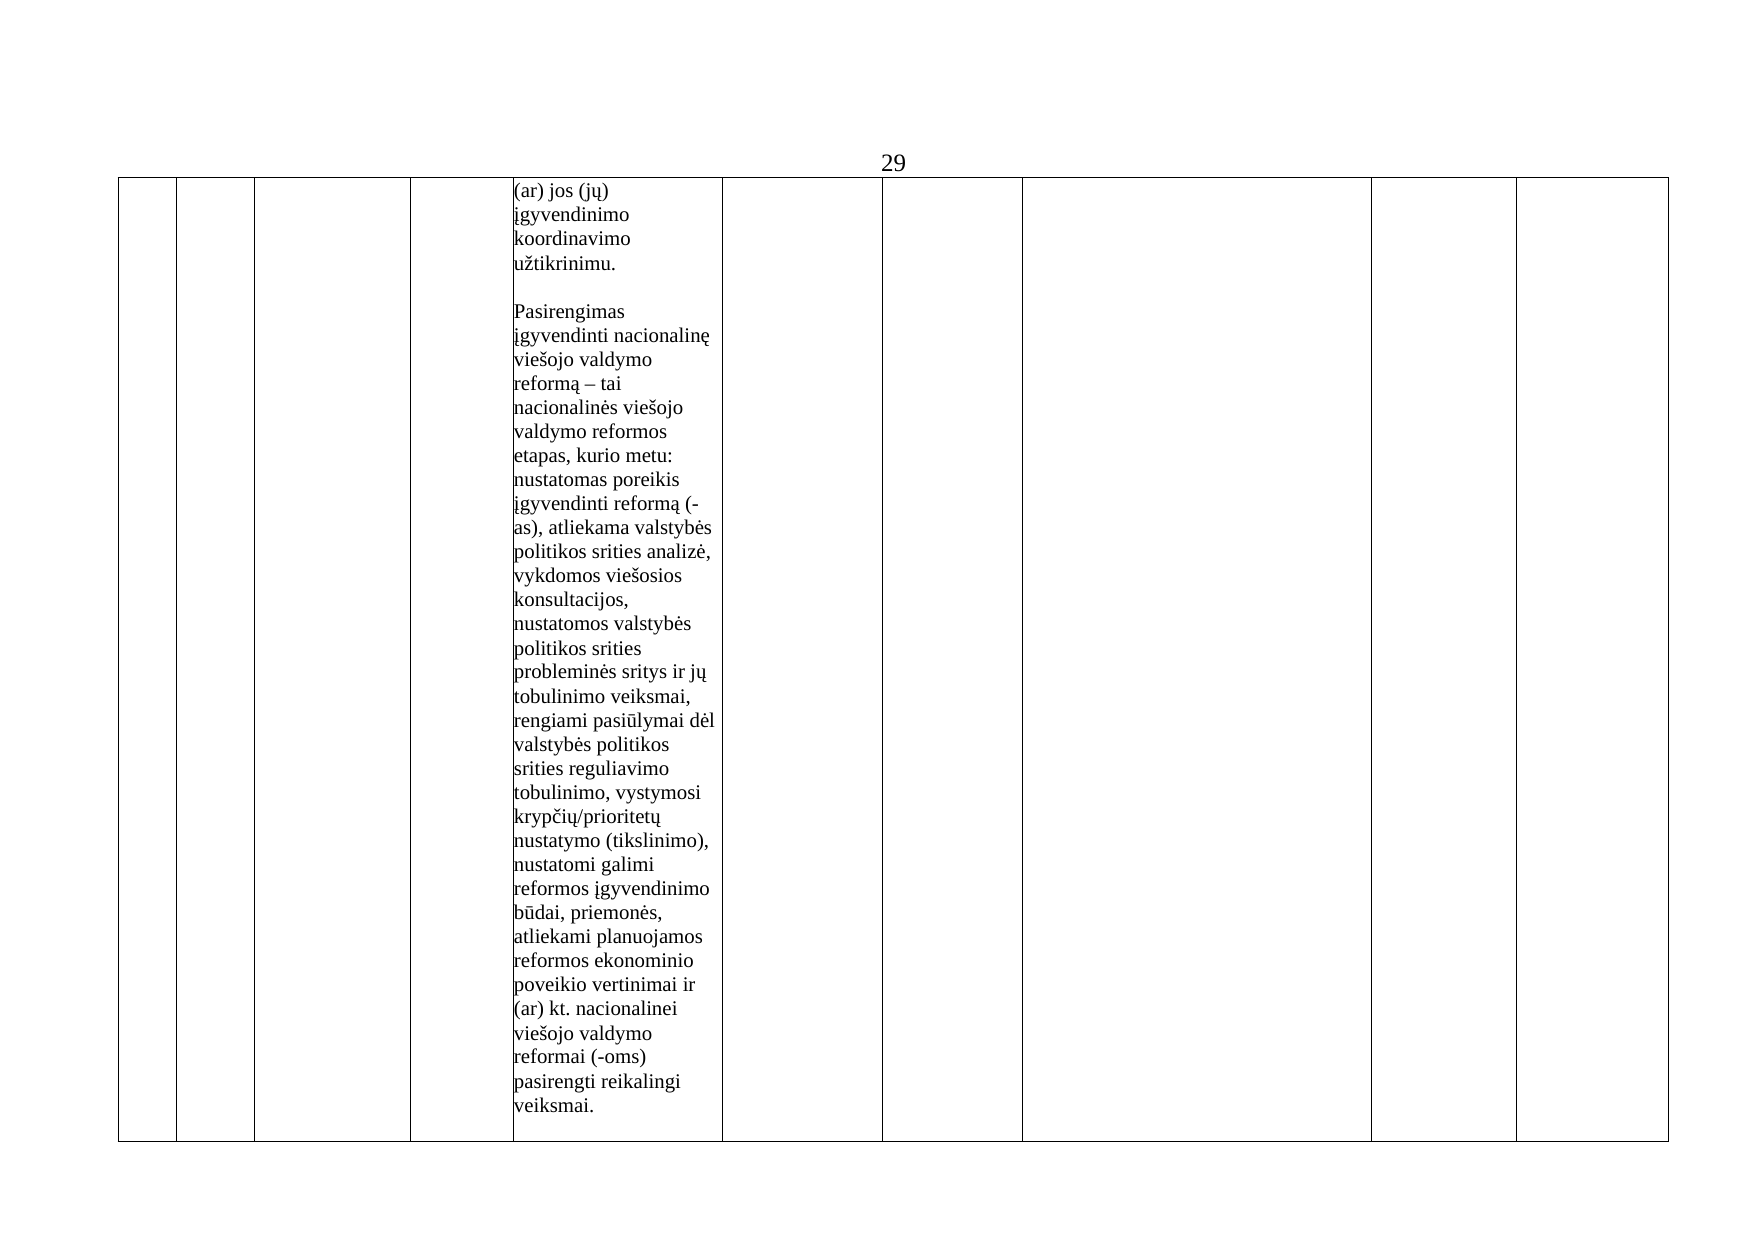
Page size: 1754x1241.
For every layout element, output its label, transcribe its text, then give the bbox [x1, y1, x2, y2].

table_cell (ar) jos (jų) įgyvendinimo koordinavimo užtikrinimu. Pasirengimas įgyvendinti nacionalinę viešojo valdymo reformą – tai nacionalinės viešojo valdymo reformos etapas, kurio metu: nustatomas poreikis įgyvendinti reformą (-as), atliekama valstybės politikos srities analizė, vykdomos viešosios konsultacijos, nustatomos valstybės politikos srities probleminės sritys ir jų tobulinimo veiksmai, rengiami pasiūlymai dėl valstybės politikos srities reguliavimo tobulinimo, vystymosi krypčių/prioritetų nustatymo (tikslinimo), nustatomi galimi reformos įgyvendinimo būdai, priemonės, atliekami planuojamos reformos ekonominio poveikio vertinimai ir (ar) kt. nacionalinei viešojo valdymo reformai (-oms) pasirengti reikalingi veiksmai. [514, 178, 722, 1141]
table_cell [883, 178, 1022, 1141]
table_cell [177, 178, 254, 1141]
table_cell [1023, 178, 1371, 1141]
table_cell [723, 178, 882, 1141]
table_cell [411, 178, 513, 1141]
table_cell [1517, 178, 1668, 1141]
table_cell [255, 178, 410, 1141]
table_cell [119, 178, 176, 1141]
table_cell [1372, 178, 1516, 1141]
